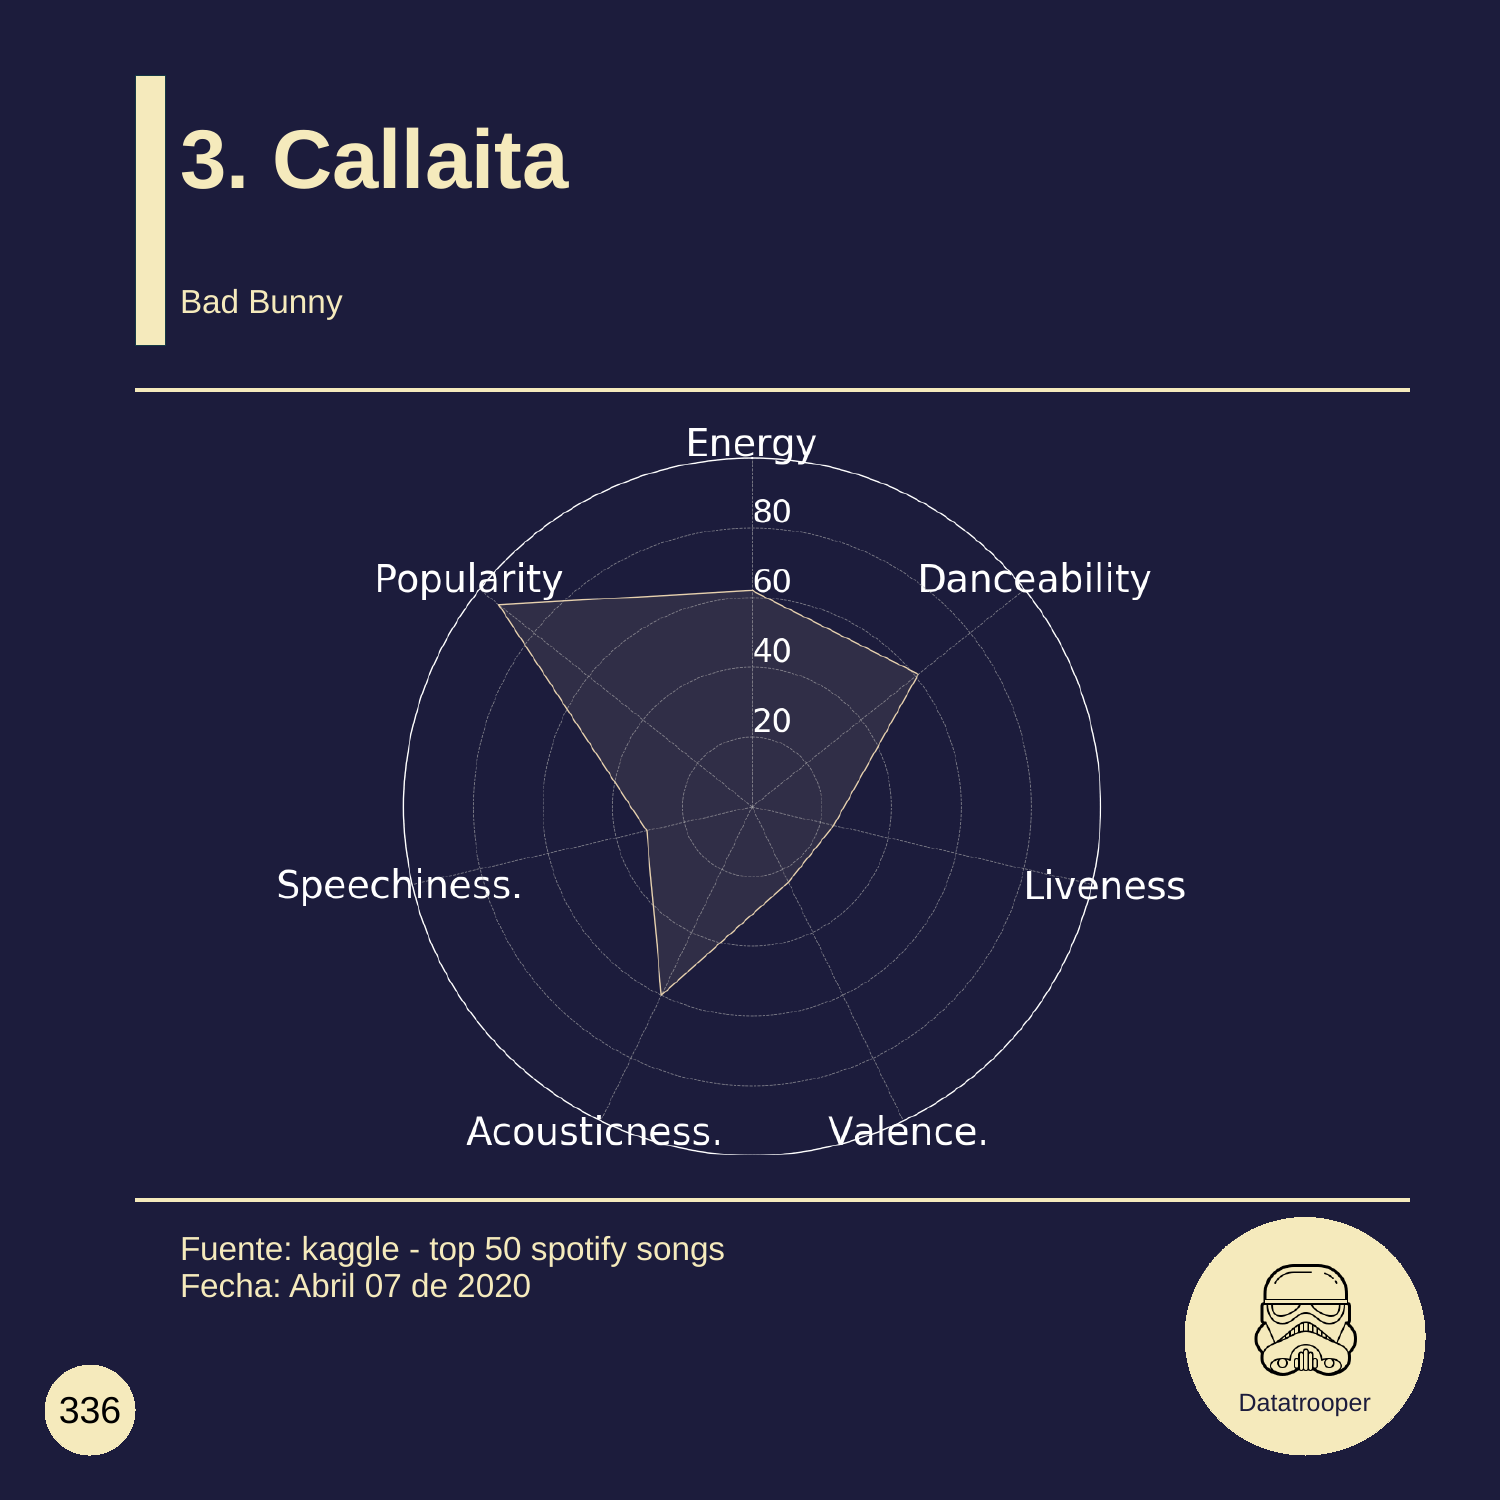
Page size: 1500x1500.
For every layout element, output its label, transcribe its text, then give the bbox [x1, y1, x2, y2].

text_box [1185, 1217, 1426, 1456]
title Fuente: kaggle - top 50 spotify songs Fecha: Abril 07 de 2020 [180, 1202, 781, 1342]
picture [275, 426, 1186, 1156]
title 3. Callaita [180, 64, 1351, 254]
text_box Datatrooper [1230, 1379, 1381, 1425]
picture [1230, 1244, 1381, 1379]
text_box [135, 75, 166, 346]
text_box 336 [45, 1365, 136, 1456]
title Fuente: kaggle - top 50 spotify songs Fecha: Abril 07 de 2020 [180, 1192, 781, 1198]
title Bad Bunny [180, 254, 1351, 350]
